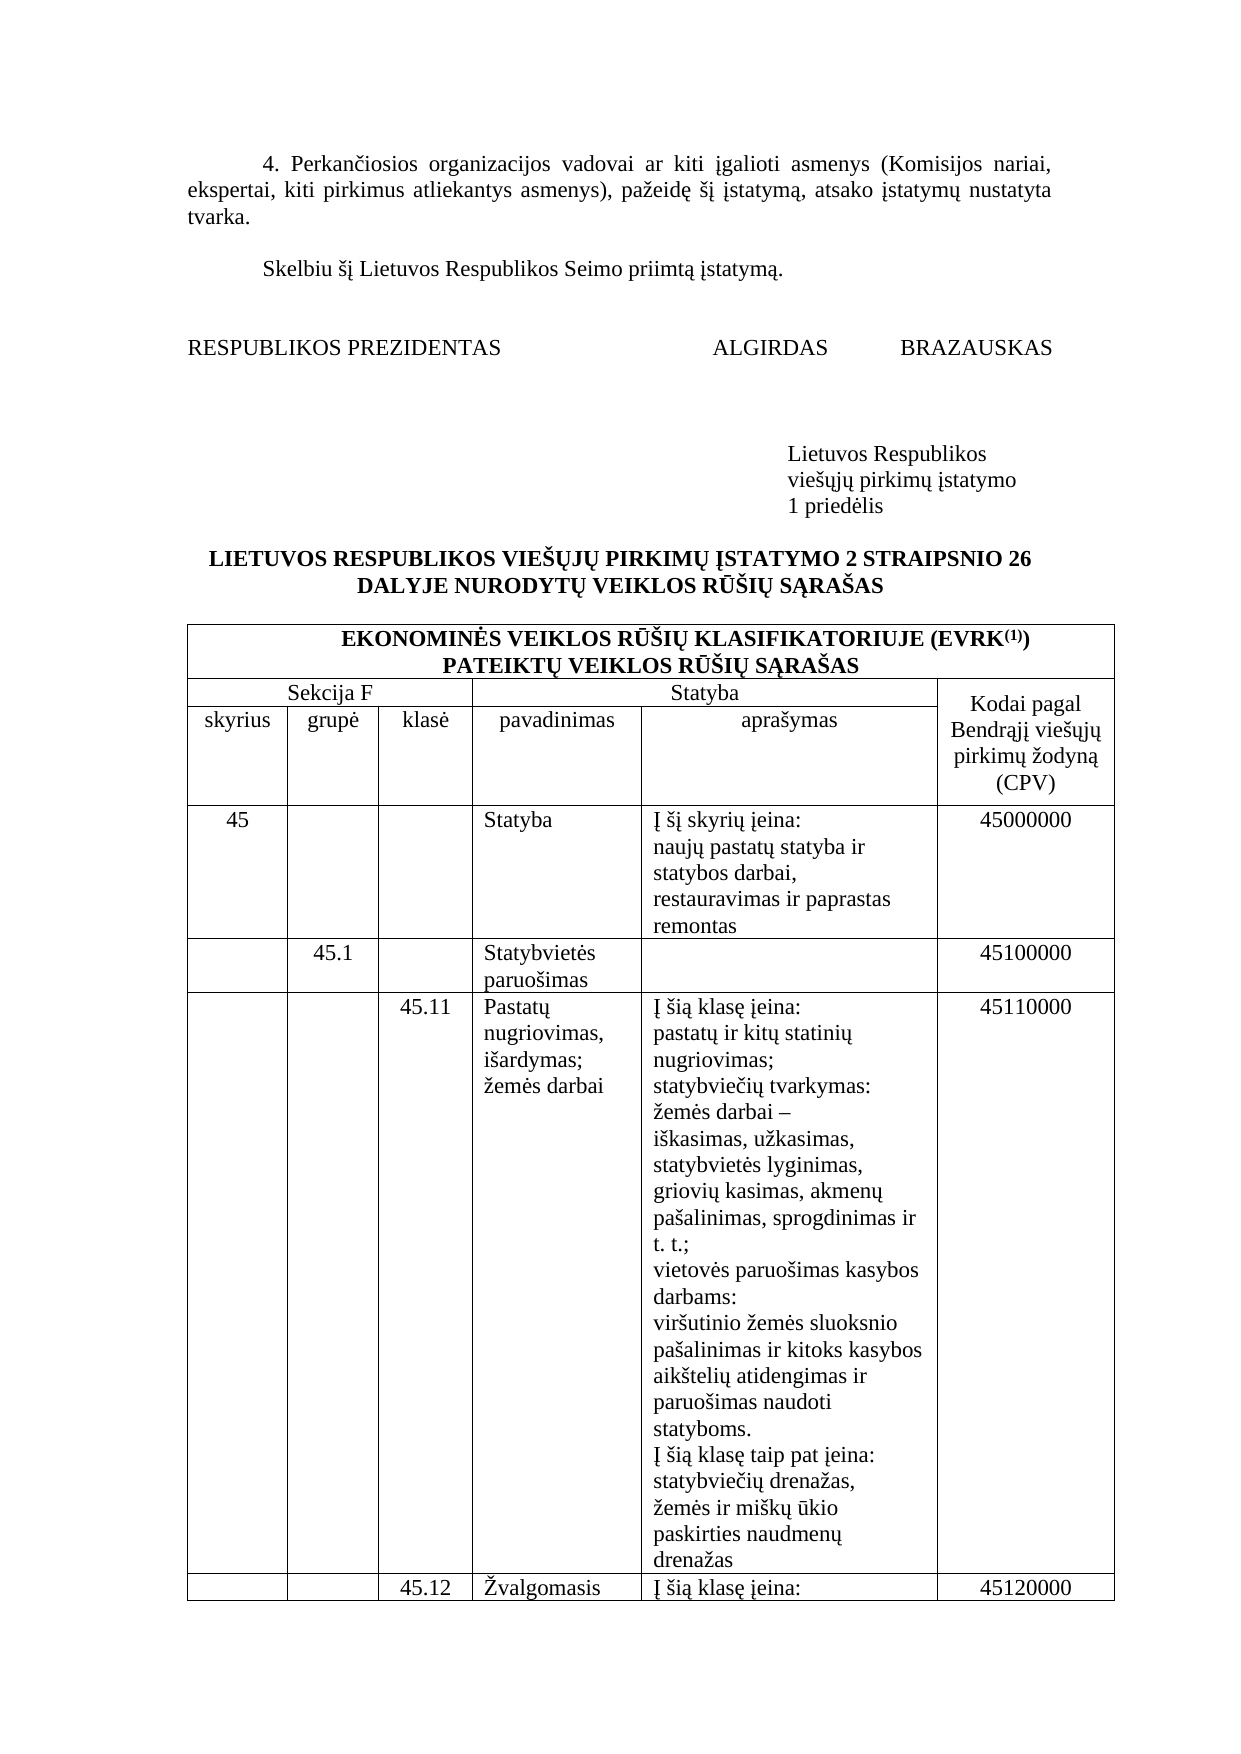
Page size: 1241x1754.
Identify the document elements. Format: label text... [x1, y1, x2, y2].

table_cell Sekcija F [188, 679, 472, 706]
table_cell Į šią klasę įeina: [642, 1574, 937, 1600]
table_cell [188, 939, 287, 992]
table_cell Žvalgomasis [473, 1574, 641, 1600]
table_cell 45.11 [379, 993, 472, 1573]
table_cell 45100000 [938, 939, 1114, 992]
table_cell Statybvietės paruošimas [473, 939, 641, 992]
table_cell Kodai pagal Bendrąjį viešųjų pirkimų žodyną (CPV) [938, 679, 1114, 805]
table_cell Statyba [473, 806, 641, 938]
table_cell pavadinimas [473, 707, 641, 805]
table_cell 45.1 [288, 939, 378, 992]
table_cell [288, 806, 378, 938]
table_cell [642, 939, 937, 992]
table_cell aprašymas [642, 707, 937, 805]
table_cell 45 [188, 806, 287, 938]
table_cell 45120000 [938, 1574, 1114, 1600]
text RESPUBLIKOS PREZIDENTAS ALGIRDAS BRAZAUSKAS [187, 334, 1053, 387]
text LIETUVOS RESPUBLIKOS VIEŠŲJŲ PIRKIMŲ ĮSTATYMO 2 STRAIPSNIO 26 DALYJE NURODYTŲ VEIKLOS RŪŠIŲ SĄRAŠAS [187, 545, 1053, 598]
text 1 priedėlis [187, 493, 1053, 519]
table_cell Į šią klasę įeina: pastatų ir kitų statinių nugriovimas; statybviečių tvarkymas: žemės darbai – iškasimas, užkasimas, statybvietės lyginimas, griovių kasimas, akmenų pašalinimas, sprogdinimas ir t. t.; vietovės paruošimas kasybos darbams: viršutinio žemės sluoksnio pašalinimas ir kitoks kasybos aikštelių atidengimas ir paruošimas naudoti statyboms. Į šią klasę taip pat įeina: statybviečių drenažas, žemės ir miškų ūkio paskirties naudmenų drenažas [642, 993, 937, 1573]
table_cell 45.12 [379, 1574, 472, 1600]
table_cell [379, 939, 472, 992]
table_cell skyrius [188, 707, 287, 805]
text 4. Perkančiosios organizacijos vadovai ar kiti įgalioti asmenys (Komisijos nariai, ekspertai, kiti pirkimus atliekantys asmenys), pažeidę šį įstatymą, atsako įstatymų nustatyta tvarka. [187, 150, 1053, 229]
table_cell 45110000 [938, 993, 1114, 1573]
text viešųjų pirkimų įstatymo [187, 466, 1053, 493]
table_cell 45000000 [938, 806, 1114, 938]
table_cell grupė [288, 707, 378, 805]
text Lietuvos Respublikos [187, 440, 1053, 466]
table_cell Pastatų nugriovimas, išardymas; žemės darbai [473, 993, 641, 1573]
table_cell Į šį skyrių įeina: naujų pastatų statyba ir statybos darbai, restauravimas ir paprastas remontas [642, 806, 937, 938]
table_cell [288, 1574, 378, 1600]
table_cell [188, 1574, 287, 1600]
table_cell klasė [379, 707, 472, 805]
table_cell [288, 993, 378, 1573]
text Skelbiu šį Lietuvos Respublikos Seimo priimtą įstatymą. [187, 255, 1053, 282]
table_cell [379, 806, 472, 938]
table_header EKONOMINĖS VEIKLOS RŪŠIŲ KLASIFIKATORIUJE (EVRK(1)) PATEIKTŲ VEIKLOS RŪŠIŲ SĄRAŠAS [188, 625, 1114, 678]
table_cell [188, 993, 287, 1573]
table_cell Statyba [473, 679, 937, 706]
